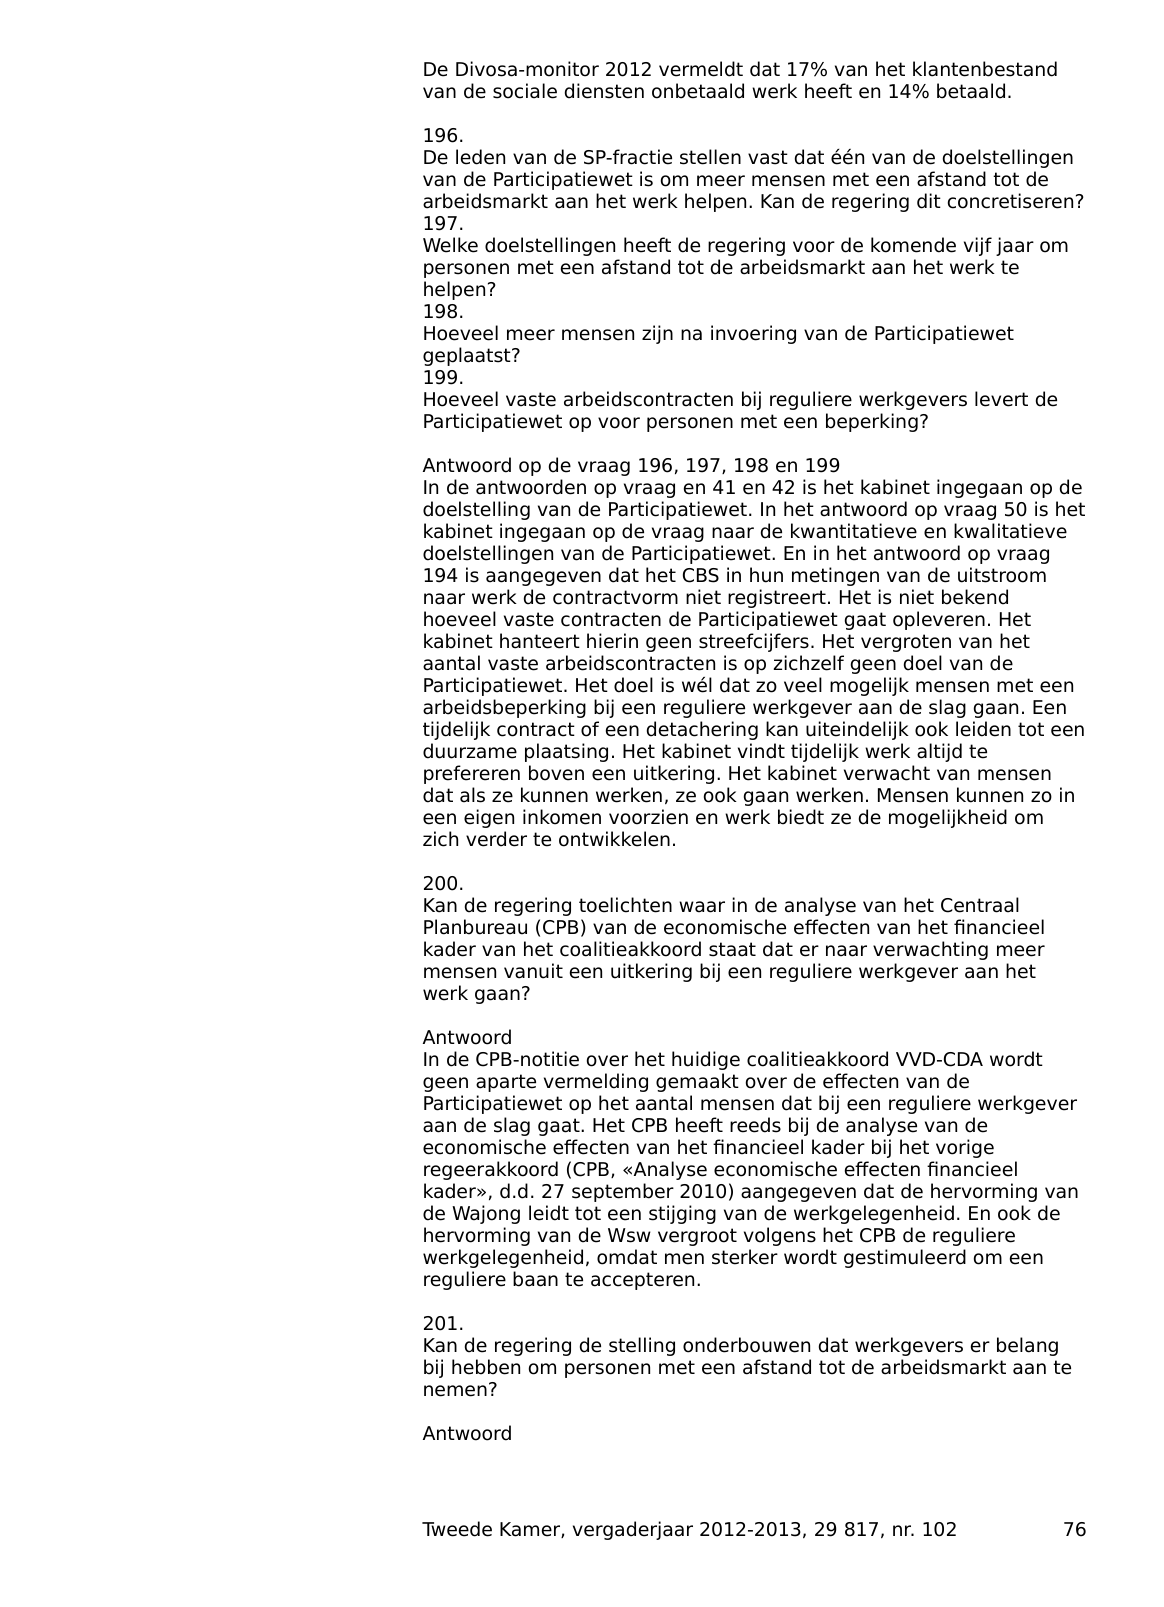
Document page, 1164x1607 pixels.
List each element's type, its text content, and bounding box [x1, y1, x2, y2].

text In de CPB-notitie over het huidige coalitieakkoord VVD-CDA wordt geen aparte vermelding gemaakt over de effecten van de Participatiewet op het aantal mensen dat bij een reguliere werkgever aan de slag gaat. Het CPB heeft reeds bij de analyse van de economische effecten van het financieel kader bij het vorige regeerakkoord (CPB, «Analyse economische effecten financieel kader», d.d. 27 september 2010) aangegeven dat de hervorming van de Wajong leidt tot een stijging van de werkgelegenheid. En ook de hervorming van de Wsw vergroot volgens het CPB de reguliere werkgelegenheid, omdat men sterker wordt gestimuleerd om een reguliere baan te accepteren. [422, 1049, 1087, 1291]
text Antwoord [422, 1423, 1087, 1445]
text Kan de regering toelichten waar in de analyse van het Centraal Planbureau (CPB) van de economische effecten van het financieel kader van het coalitieakkoord staat dat er naar verwachting meer mensen vanuit een uitkering bij een reguliere werkgever aan het werk gaan? [422, 895, 1087, 1005]
text Welke doelstellingen heeft de regering voor de komende vijf jaar om personen met een afstand tot de arbeidsmarkt aan het werk te helpen? [422, 235, 1087, 301]
text Antwoord op de vraag 196, 197, 198 en 199 [422, 455, 1087, 477]
text 196. [422, 125, 1087, 147]
text Hoeveel meer mensen zijn na invoering van de Participatiewet geplaatst? [422, 323, 1087, 367]
text Kan de regering de stelling onderbouwen dat werkgevers er belang bij hebben om personen met een afstand tot de arbeidsmarkt aan te nemen? [422, 1335, 1087, 1401]
text 201. [422, 1313, 1087, 1335]
text 199. [422, 367, 1087, 389]
text 198. [422, 301, 1087, 323]
text 200. [422, 873, 1087, 895]
text Hoeveel vaste arbeidscontracten bij reguliere werkgevers levert de Participatiewet op voor personen met een beperking? [422, 389, 1087, 433]
text Antwoord [422, 1027, 1087, 1049]
text De Divosa-monitor 2012 vermeldt dat 17% van het klantenbestand van de sociale diensten onbetaald werk heeft en 14% betaald. [422, 59, 1087, 103]
text 197. [422, 213, 1087, 235]
text In de antwoorden op vraag en 41 en 42 is het kabinet ingegaan op de doelstelling van de Participatiewet. In het antwoord op vraag 50 is het kabinet ingegaan op de vraag naar de kwantitatieve en kwalitatieve doelstellingen van de Participatiewet. En in het antwoord op vraag 194 is aangegeven dat het CBS in hun metingen van de uitstroom naar werk de contractvorm niet registreert. Het is niet bekend hoeveel vaste contracten de Participatiewet gaat opleveren. Het kabinet hanteert hierin geen streefcijfers. Het vergroten van het aantal vaste arbeidscontracten is op zichzelf geen doel van de Participatiewet. Het doel is wél dat zo veel mogelijk mensen met een arbeidsbeperking bij een reguliere werkgever aan de slag gaan. Een tijdelijk contract of een detachering kan uiteindelijk ook leiden tot een duurzame plaatsing. Het kabinet vindt tijdelijk werk altijd te prefereren boven een uitkering. Het kabinet verwacht van mensen dat als ze kunnen werken, ze ook gaan werken. Mensen kunnen zo in een eigen inkomen voorzien en werk biedt ze de mogelijkheid om zich verder te ontwikkelen. [422, 477, 1087, 851]
text De leden van de SP-fractie stellen vast dat één van de doelstellingen van de Participatiewet is om meer mensen met een afstand tot de arbeidsmarkt aan het werk helpen. Kan de regering dit concretiseren? [422, 147, 1087, 213]
